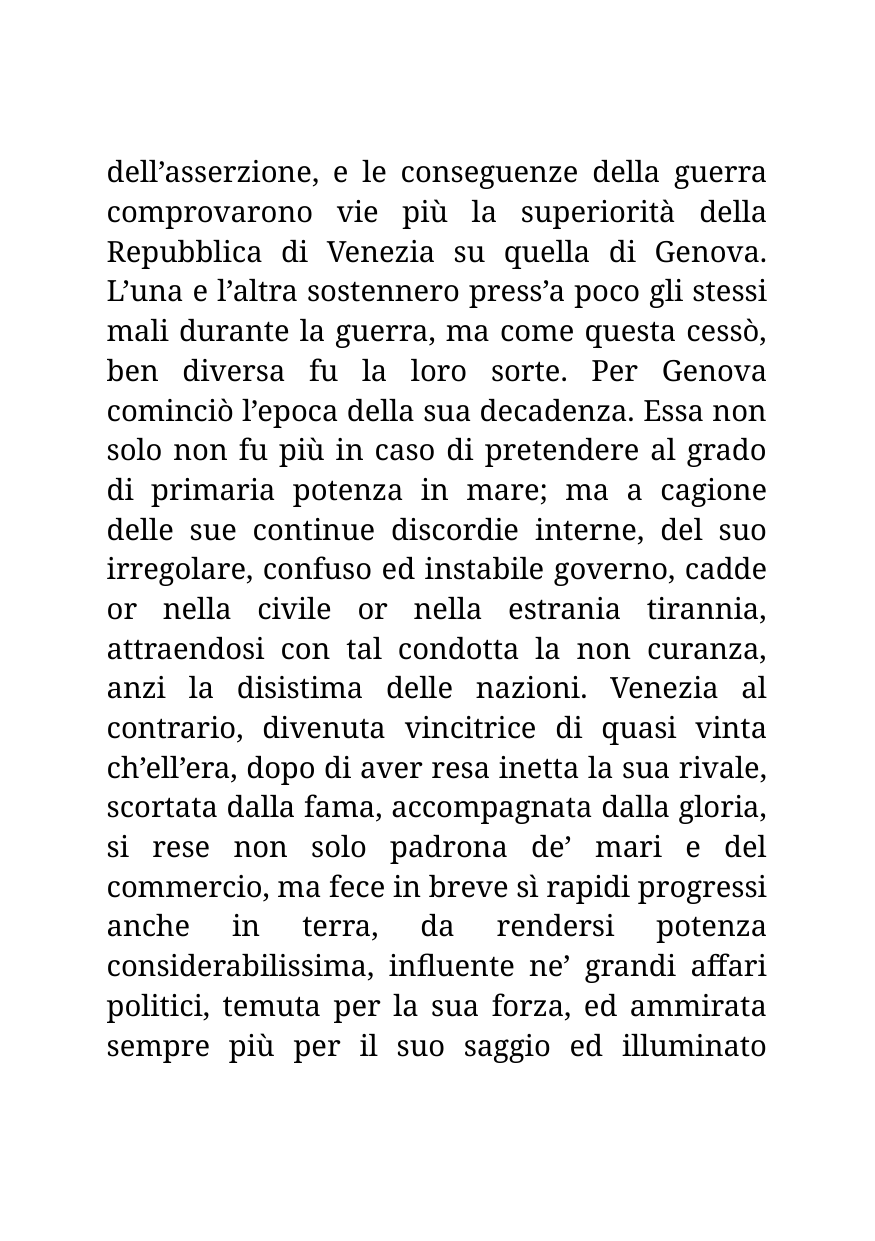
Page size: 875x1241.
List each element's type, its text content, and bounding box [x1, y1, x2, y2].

text dell’asserzione, e le conseguenze della guerra comprovarono vie più la superiorità della Repubblica di Venezia su quella di Genova. L’una e l’altra sostennero press’a poco gli stessi mali durante la guerra, ma come questa cessò, ben diversa fu la loro sorte. Per Genova cominciò l’epoca della sua decadenza. Essa non solo non fu più in caso di pretendere al grado di primaria potenza in mare; ma a cagione delle sue continue discordie interne, del suo irregolare, confuso ed instabile governo, cadde or nella civile or nella estrania tirannia, attraendosi con tal condotta la non curanza, anzi la disistima delle nazioni. Venezia al contrario, divenuta vincitrice di quasi vinta ch’ell’era, dopo di aver resa inetta la sua rivale, scortata dalla fama, accompagnata dalla gloria, si rese non solo padrona de’ mari e del commercio, ma fece in breve sì rapidi progressi anche in terra, da rendersi potenza considerabilissima, influente ne’ grandi affari politici, temuta per la sua forza, ed ammirata sempre più per il suo saggio ed illuminato [106, 152, 768, 1064]
